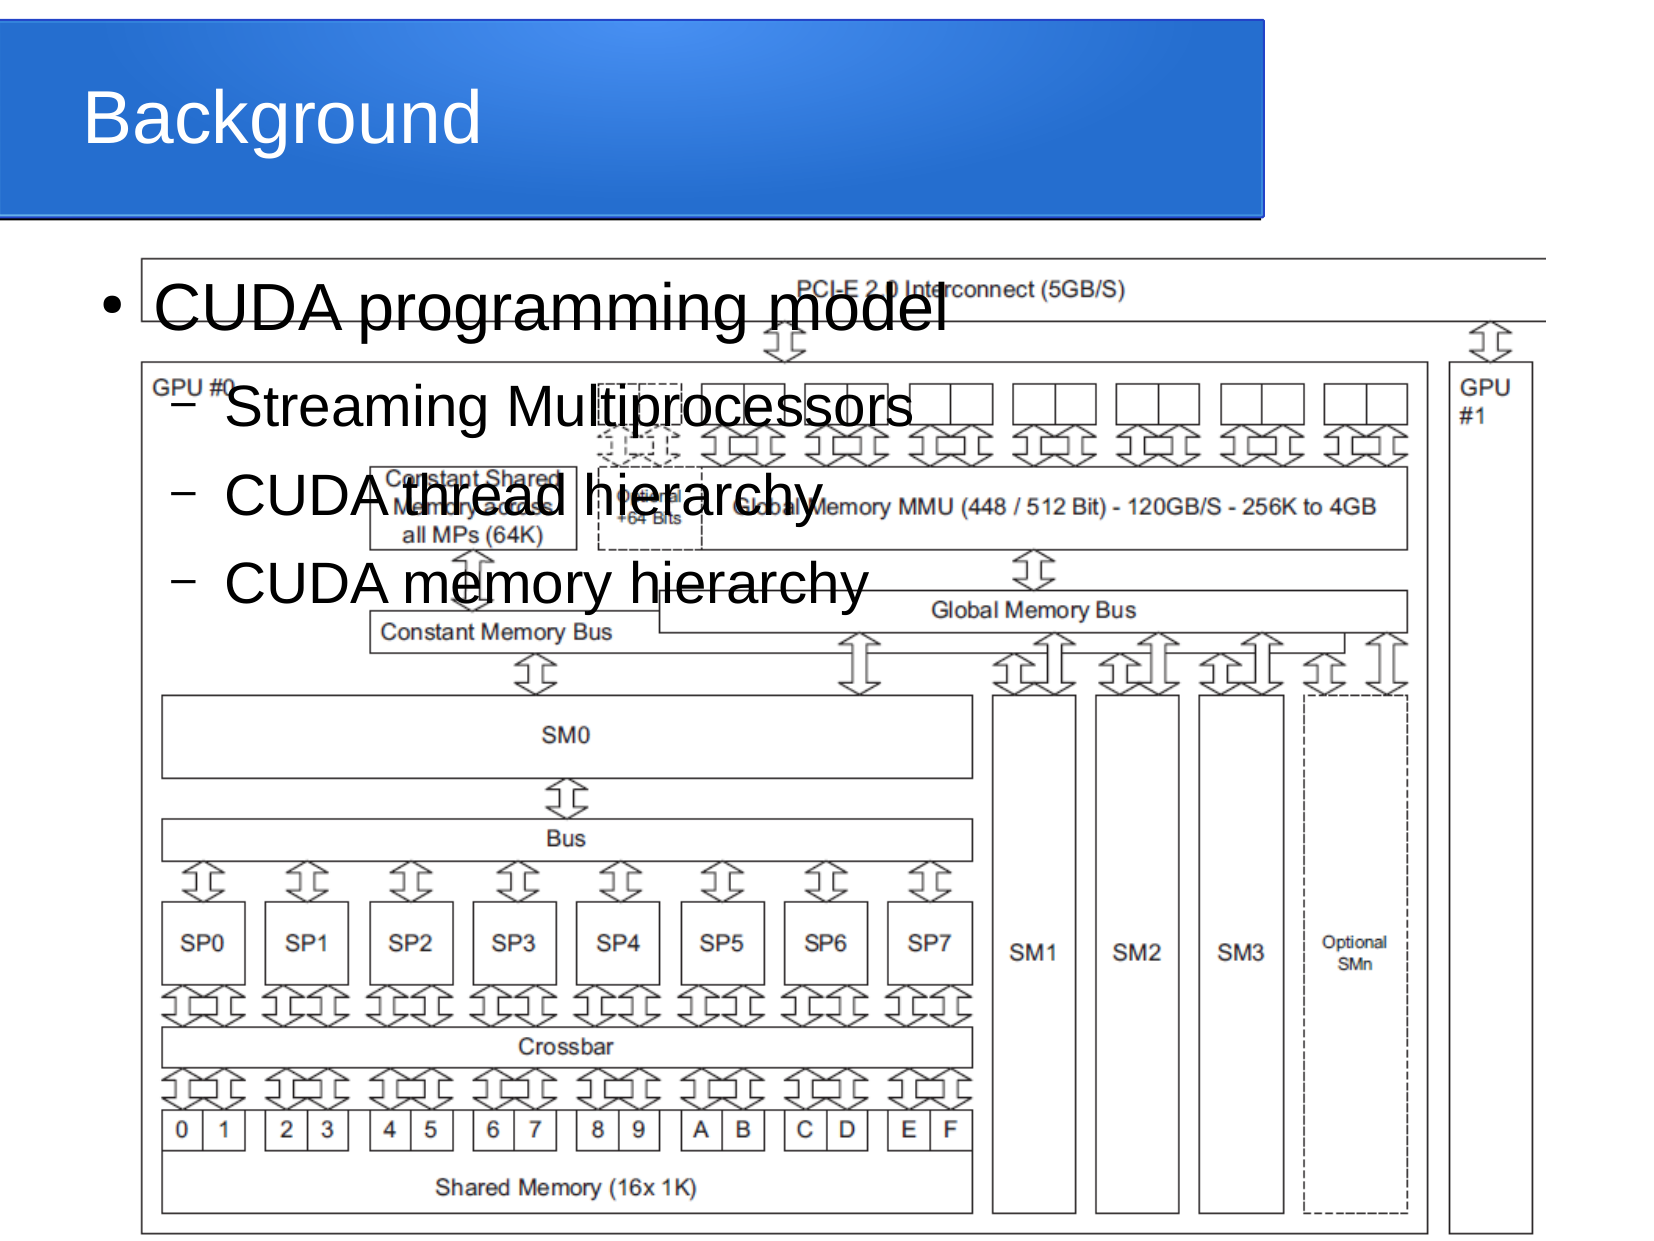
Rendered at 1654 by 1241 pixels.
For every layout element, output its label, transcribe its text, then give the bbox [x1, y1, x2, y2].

title Background [82, 25, 1250, 211]
picture [135, 252, 1546, 1241]
list CUDA programming model Streaming Multiprocessors CUDA thread hierarchy CUDA memory hierarchy [82, 269, 1538, 1201]
